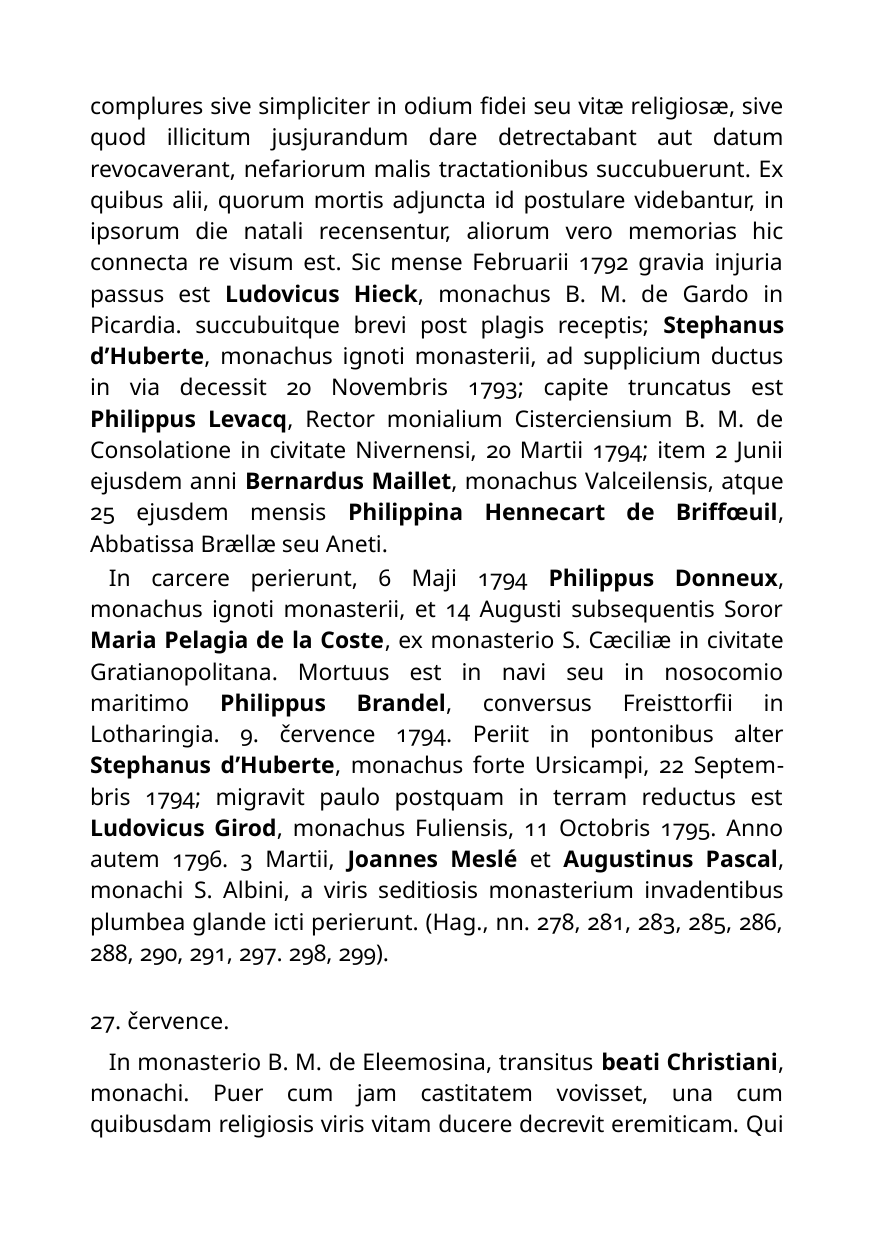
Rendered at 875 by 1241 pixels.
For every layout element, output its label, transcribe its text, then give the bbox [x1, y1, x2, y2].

text In carcere perierunt, 6 Maji 1794 Philippus Donneux, monachus ignoti monasterii, et 14 Augusti subsequentis Soror Maria Pelagia de la Coste, ex monasterio S. Cæciliæ in civitate Gratianopolitana. Mortuus est in navi seu in nosocomio maritimo Philippus Brandel, conversus Freisttorfii in Lotharingia. 9. července 1794. Periit in pontonibus alter Stephanus d’Huberte, monachus forte Ursicampi, 22 Septem­bris 1794; migravit paulo postquam in terram reductus est Ludovicus Girod, monachus Fuliensis, 11 Octobris 1795. Anno autem 1796. 3 Martii, Joannes Meslé et Augustinus Pascal, monachi S. Albini, a viris seditiosis monasterium invadentibus plumbea glande icti perierunt. (Hag., nn. 278, 281, 283, 285, 286, 288, 290, 291, 297. 298, 299). [90, 562, 784, 968]
text In monasterio B. M. de Eleemosina, transitus beati Chri­stiani, monachi. Puer cum jam castitatem vovisset, una cum quibusdam religiosis viris vitam ducere decrevit eremiticam. Qui [90, 1046, 784, 1139]
text complures sive simpliciter in odium fidei seu vitæ religiosæ, sive quod illicitum jusjurandum dare detrectabant aut datum revocaverant, nefariorum malis tractationibus succubuerunt. Ex quibus alii, quorum mortis adjuncta id postulare vide­bantur, in ipsorum die natali recensentur, aliorum vero memorias hic connecta re visum est. Sic mense Februarii 1792 gravia injuria passus est Ludovicus Hieck, monachus B. M. de Gardo in Picardia. succubuitque brevi post plagis receptis; Stephanus d’Huberte, monachus ignoti monasterii, ad supplicium ductus in via decessit 20 Novembris 1793; capite truncatus est Philippus Levacq, Rector monialium Cisterciensium B. M. de Consolatione in civitate Nivernensi, 20 Martii 1794; item 2 Junii ejusdem anni Bernardus Maillet, monachus Valceilensis, atque 25 ejusdem mensis Philippina Hennecart de Briffœuil, Abbatissa Brællæ seu Aneti. [90, 90, 784, 559]
text 27. července. [90, 1005, 784, 1037]
